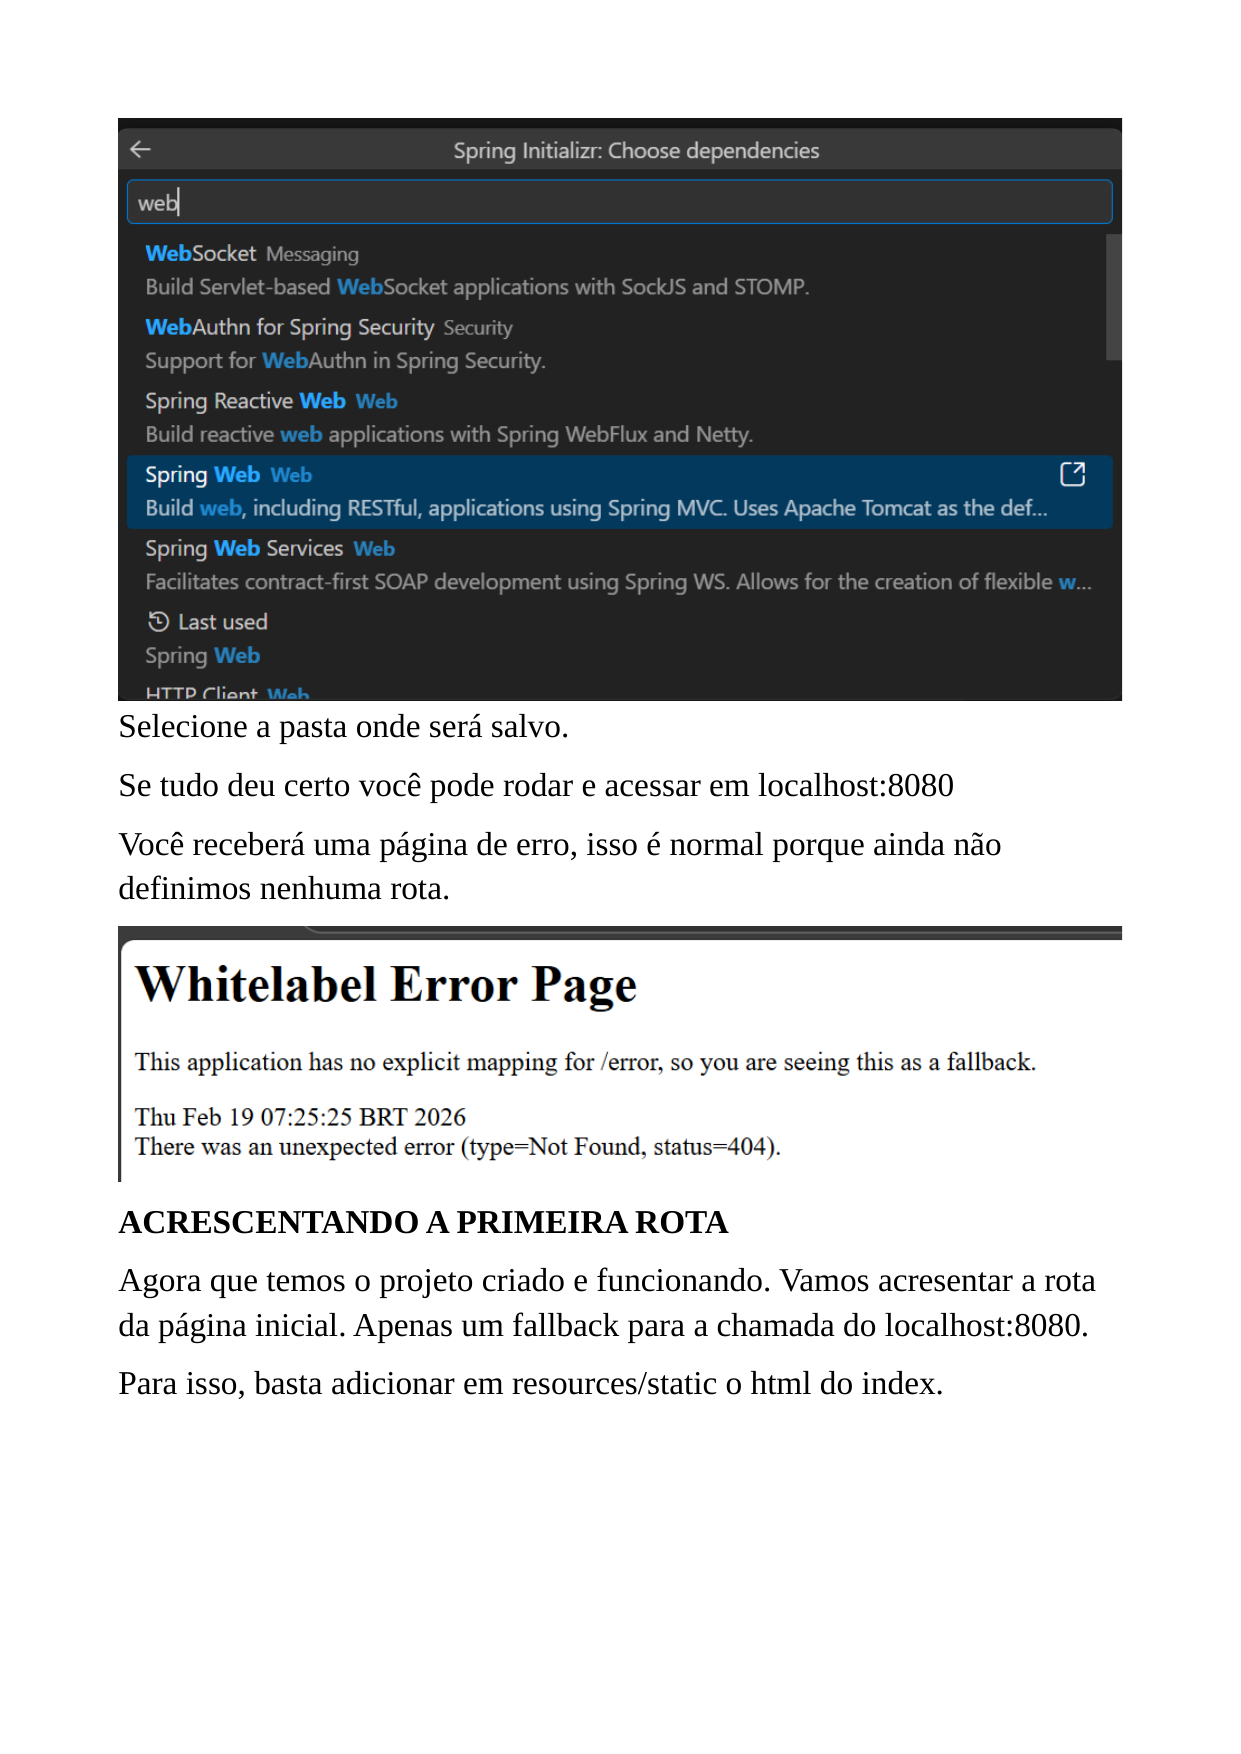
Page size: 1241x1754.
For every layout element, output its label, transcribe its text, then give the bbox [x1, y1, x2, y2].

text Se tudo deu certo você pode rodar e acessar em localhost:8080 [118, 765, 1122, 804]
text ACRESCENTANDO A PRIMEIRA ROTA [118, 1202, 1122, 1240]
text Você receberá uma página de erro, isso é normal porque ainda não definimos nenhuma rota. [118, 824, 1122, 906]
picture [118, 118, 1123, 701]
text Agora que temos o projeto criado e funcionando. Vamos acresentar a rota da página inicial. Apenas um fallback para a chamada do localhost:8080. [118, 1261, 1122, 1343]
text Para isso, basta adicionar em resources/static o html do index. [118, 1363, 1122, 1402]
text Selecione a pasta onde será salvo. [118, 701, 1122, 745]
picture [118, 926, 1123, 1182]
